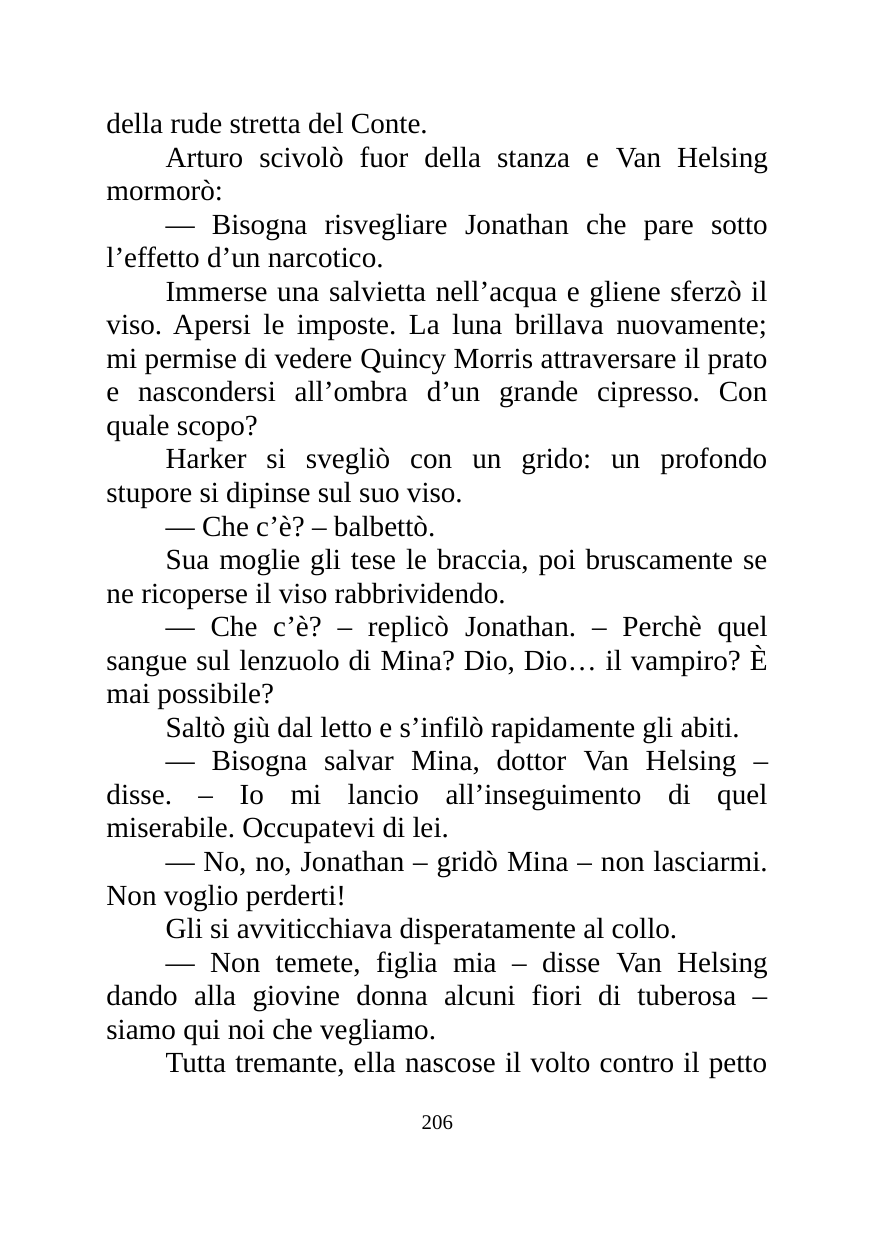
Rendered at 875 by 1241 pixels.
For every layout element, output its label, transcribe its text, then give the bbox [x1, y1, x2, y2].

text Sua moglie gli tese le braccia, poi bruscamente se ne ricoperse il viso rabbrividendo. [106, 542, 768, 609]
text — Che c’è? – balbettò. [106, 509, 768, 542]
text — No, no, Jonathan – gridò Mina – non lasciarmi. Non voglio perderti! [106, 844, 768, 911]
text Arturo scivolò fuor della stanza e Van Helsing mormorò: [106, 140, 768, 207]
text — Non temete, figlia mia – disse Van Helsing dando alla giovine donna alcuni fiori di tuberosa – siamo qui noi che vegliamo. [106, 945, 768, 1045]
text Tutta tremante, ella nascose il volto contro il petto [106, 1045, 768, 1079]
text Harker si svegliò con un grido: un profondo stupore si dipinse sul suo viso. [106, 442, 768, 509]
text Gli si avviticchiava disperatamente al collo. [106, 911, 768, 945]
text — Bisogna salvar Mina, dottor Van Helsing – disse. – Io mi lancio all’inseguimento di quel miserabile. Occupatevi di lei. [106, 743, 768, 844]
text — Bisogna risvegliare Jonathan che pare sotto l’effetto d’un narcotico. [106, 207, 768, 274]
text della rude stretta del Conte. [106, 106, 768, 140]
text Immerse una salvietta nell’acqua e gliene sferzò il viso. Apersi le imposte. La luna brillava nuovamente; mi permise di vedere Quincy Morris attraversare il prato e nascondersi all’ombra d’un grande cipresso. Con quale scopo? [106, 274, 768, 442]
text — Che c’è? – replicò Jonathan. – Perchè quel sangue sul lenzuolo di Mina? Dio, Dio… il vampiro? È mai possibile? [106, 609, 768, 710]
text Saltò giù dal letto e s’infilò rapidamente gli abiti. [106, 710, 768, 743]
